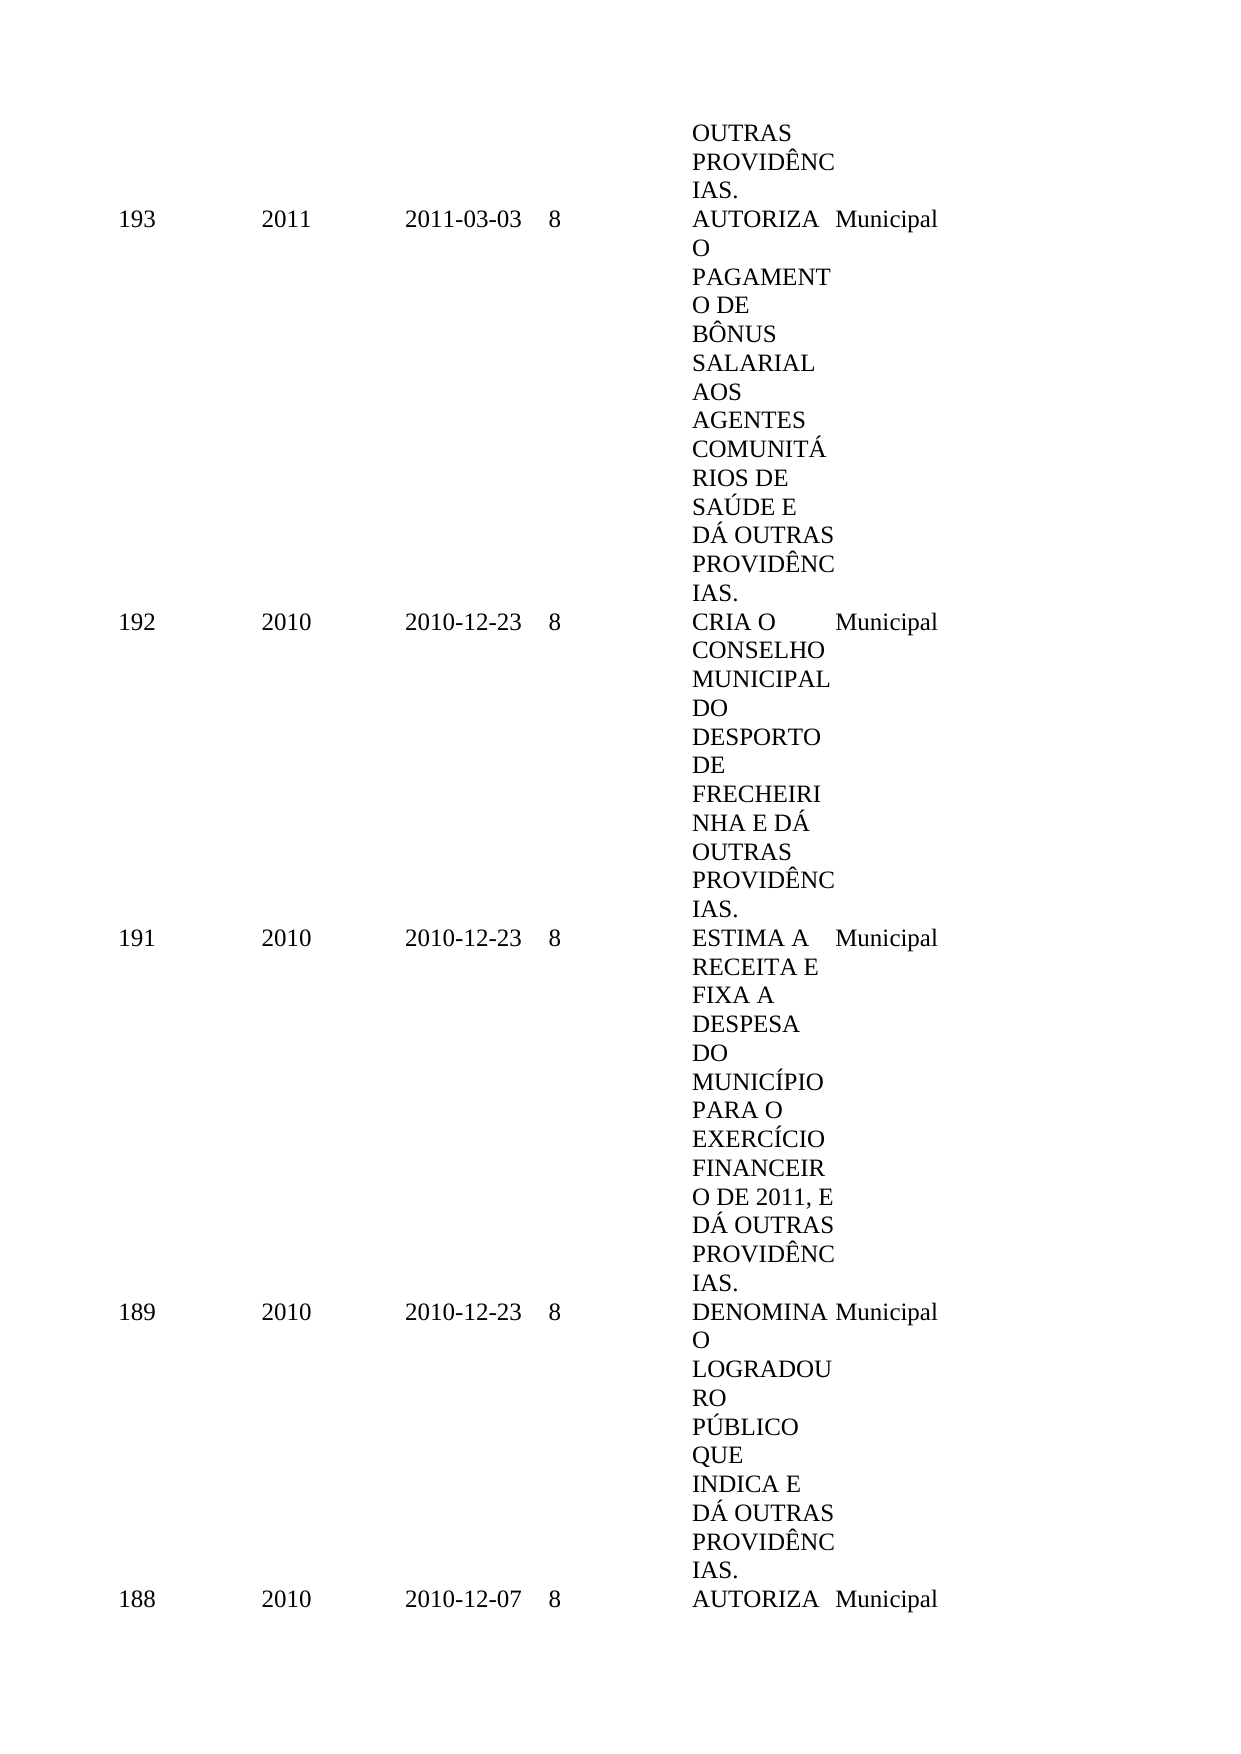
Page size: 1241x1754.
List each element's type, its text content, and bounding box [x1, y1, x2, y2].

table_cell 2010 [261, 1584, 405, 1613]
table_cell [548, 118, 692, 204]
table_cell 8 [548, 1584, 692, 1613]
table_cell AUTORIZA O PAGAMENTO DE BÔNUS SALARIAL AOS AGENTES COMUNITÁRIOS DE SAÚDE E DÁ OUTRAS PROVIDÊNCIAS. [692, 204, 835, 607]
table_cell Municipal [835, 1297, 979, 1584]
table_cell 2010 [261, 607, 405, 923]
table_cell 8 [548, 204, 692, 607]
table_cell 2011-03-03 [405, 204, 548, 607]
table_cell [261, 118, 405, 204]
table_cell 193 [118, 204, 261, 607]
table_cell [979, 607, 1122, 923]
table_cell [118, 118, 261, 204]
table_cell CRIA O CONSELHO MUNICIPAL DO DESPORTO DE FRECHEIRINHA E DÁ OUTRAS PROVIDÊNCIAS. [692, 607, 835, 923]
table_cell [979, 118, 1122, 204]
table_cell 189 [118, 1297, 261, 1584]
table_cell 2010-12-07 [405, 1584, 548, 1613]
table_cell 2011 [261, 204, 405, 607]
table_cell 191 [118, 923, 261, 1297]
table_cell [979, 923, 1122, 1297]
table_cell [979, 1297, 1122, 1584]
table_cell [979, 1584, 1122, 1613]
table_cell 2010-12-23 [405, 1297, 548, 1584]
table_cell 8 [548, 607, 692, 923]
table_cell 2010-12-23 [405, 923, 548, 1297]
table_cell AUTORIZA [692, 1584, 835, 1613]
table_cell OUTRAS PROVIDÊNCIAS. [692, 118, 835, 204]
table_cell Municipal [835, 1584, 979, 1613]
table_cell 192 [118, 607, 261, 923]
table_cell 8 [548, 1297, 692, 1584]
table_cell Municipal [835, 204, 979, 607]
table_cell 188 [118, 1584, 261, 1613]
table_cell Municipal [835, 607, 979, 923]
table_cell 2010 [261, 923, 405, 1297]
table_cell Municipal [835, 923, 979, 1297]
table_cell ESTIMA A RECEITA E FIXA A DESPESA DO MUNICÍPIO PARA O EXERCÍCIO FINANCEIRO DE 2011, E DÁ OUTRAS PROVIDÊNCIAS. [692, 923, 835, 1297]
table_cell 2010-12-23 [405, 607, 548, 923]
table_cell [979, 204, 1122, 607]
table_cell 8 [548, 923, 692, 1297]
table_cell [835, 118, 979, 204]
table_cell 2010 [261, 1297, 405, 1584]
table_cell [405, 118, 548, 204]
table_cell DENOMINA O LOGRADOURO PÚBLICO QUE INDICA E DÁ OUTRAS PROVIDÊNCIAS. [692, 1297, 835, 1584]
